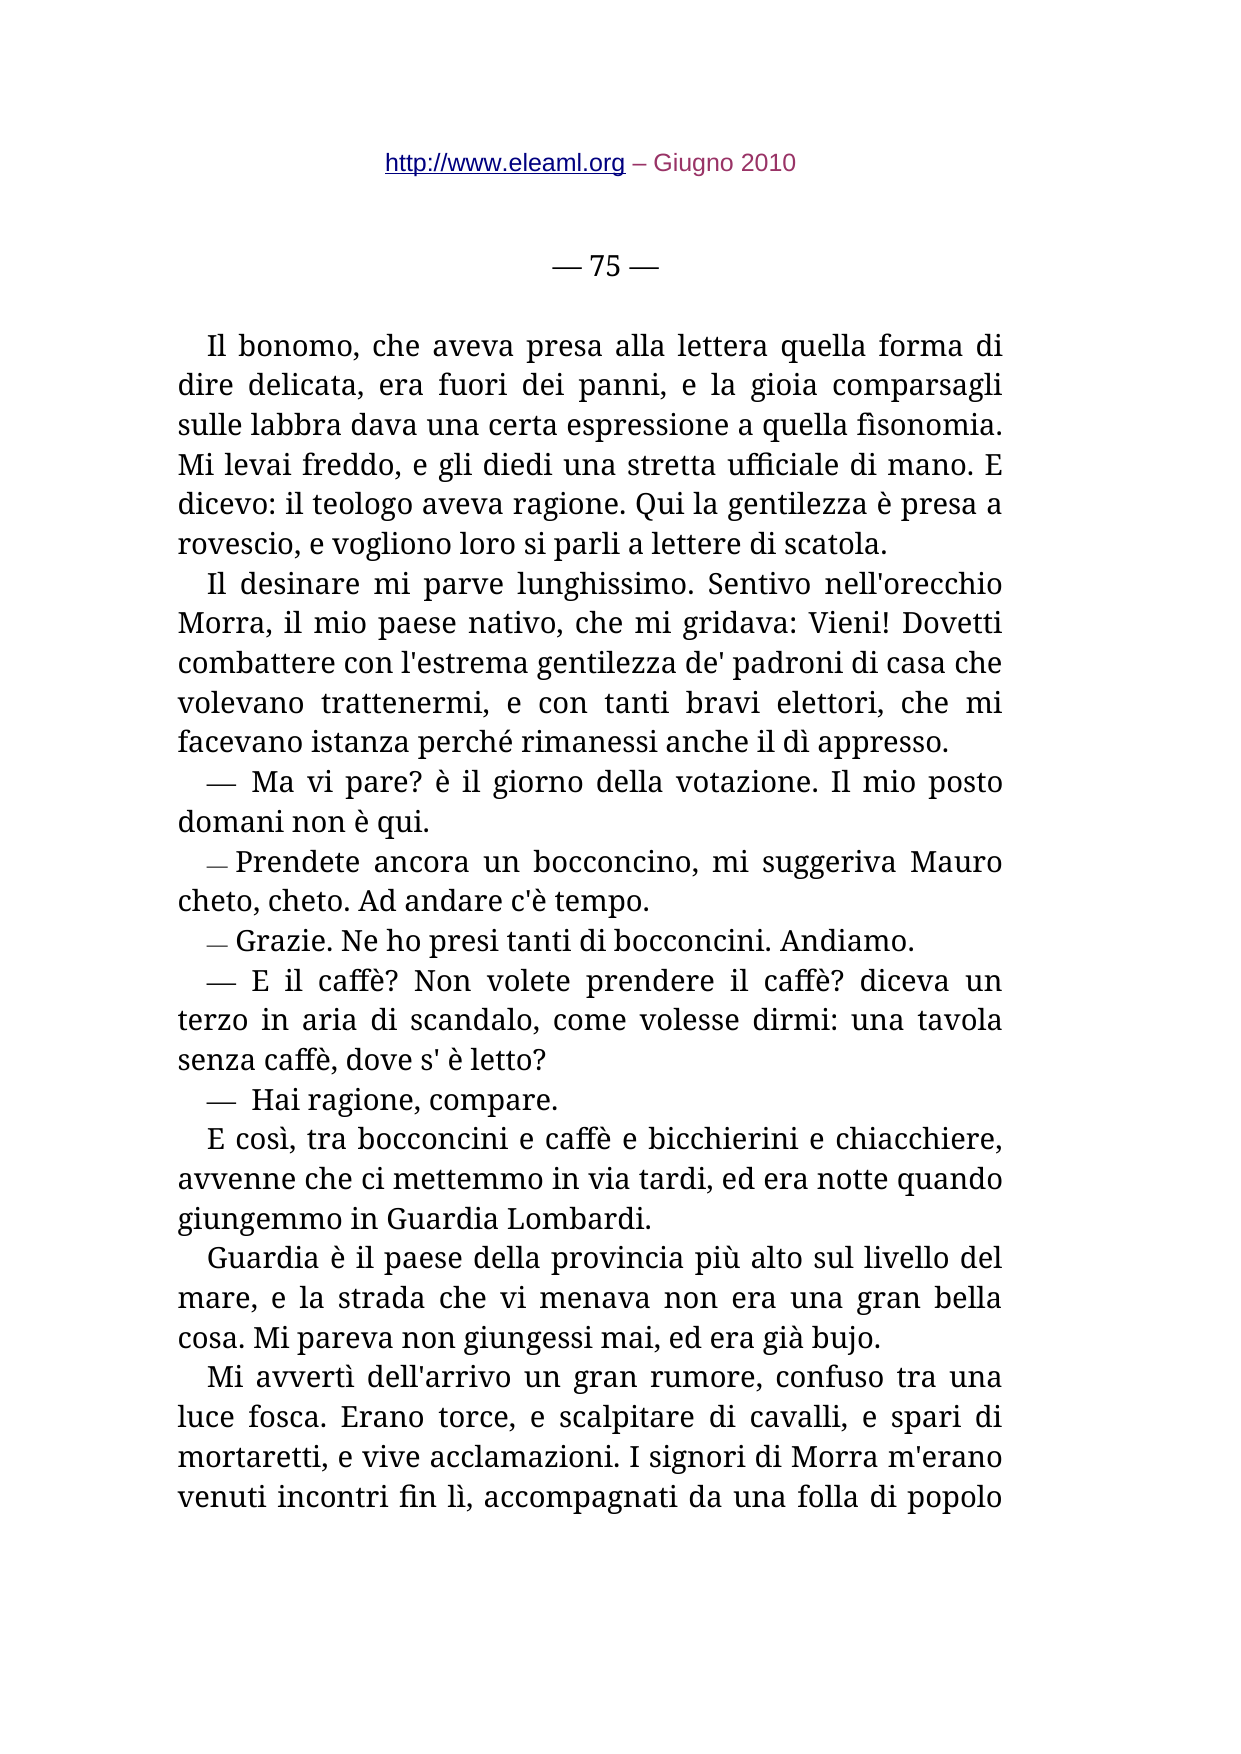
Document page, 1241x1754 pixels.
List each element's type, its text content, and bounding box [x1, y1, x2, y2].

list Grazie. Ne ho presi tanti di bocconcini. Andiamo. [177, 920, 1004, 960]
list Hai ragione, compare. [177, 1079, 1004, 1119]
text Il bonomo, che aveva presa alla lettera quella forma di dire delicata, era fuori dei panni, e la gioia comparsagli sulle labbra dava una certa espressione a quella fìsonomia. Mi levai freddo, e gli diedi una stretta ufficiale di mano. E dicevo: il teologo aveva ragione. Qui la gentilezza è presa a rovescio, e vogliono loro si parli a lettere di scatola. [177, 325, 1004, 563]
text E così, tra bocconcini e caffè e bicchierini e chiacchiere, avvenne che ci mettemmo in via tardi, ed era notte quando giungemmo in Guardia Lombardi. [177, 1119, 1004, 1238]
list Ma vi pare? è il giorno della votazione. Il mio posto domani non è qui. [177, 761, 1004, 841]
list Prendete ancora un bocconcino, mi suggeriva Mauro cheto, cheto. Ad andare c'è tempo. [177, 841, 1004, 920]
text Guardia è il paese della provincia più alto sul livello del mare, e la strada che vi menava non era una gran bella cosa. Mi pareva non giungessi mai, ed era già bujo. [177, 1238, 1004, 1357]
text — 75 — [177, 246, 1004, 285]
list E il caffè? Non volete prendere il caffè? diceva un terzo in aria di scandalo, come volesse dirmi: una tavola senza caffè, dove s' è letto? [177, 960, 1004, 1079]
text Mi avvertì dell'arrivo un gran rumore, confuso tra una luce fosca. Erano torce, e scalpitare di cavalli, e spari di mortaretti, e vive acclamazioni. I signori di Morra m'erano venuti incontri fin lì, accompagnati da una folla di popolo [177, 1357, 1004, 1516]
text Il desinare mi parve lunghissimo. Sentivo nell'orecchio Morra, il mio paese nativo, che mi gridava: Vieni! Dovetti combattere con l'estrema gentilezza de' padroni di casa che volevano trattenermi, e con tanti bravi elettori, che mi facevano istanza perché rimanessi anche il dì appresso. [177, 563, 1004, 761]
